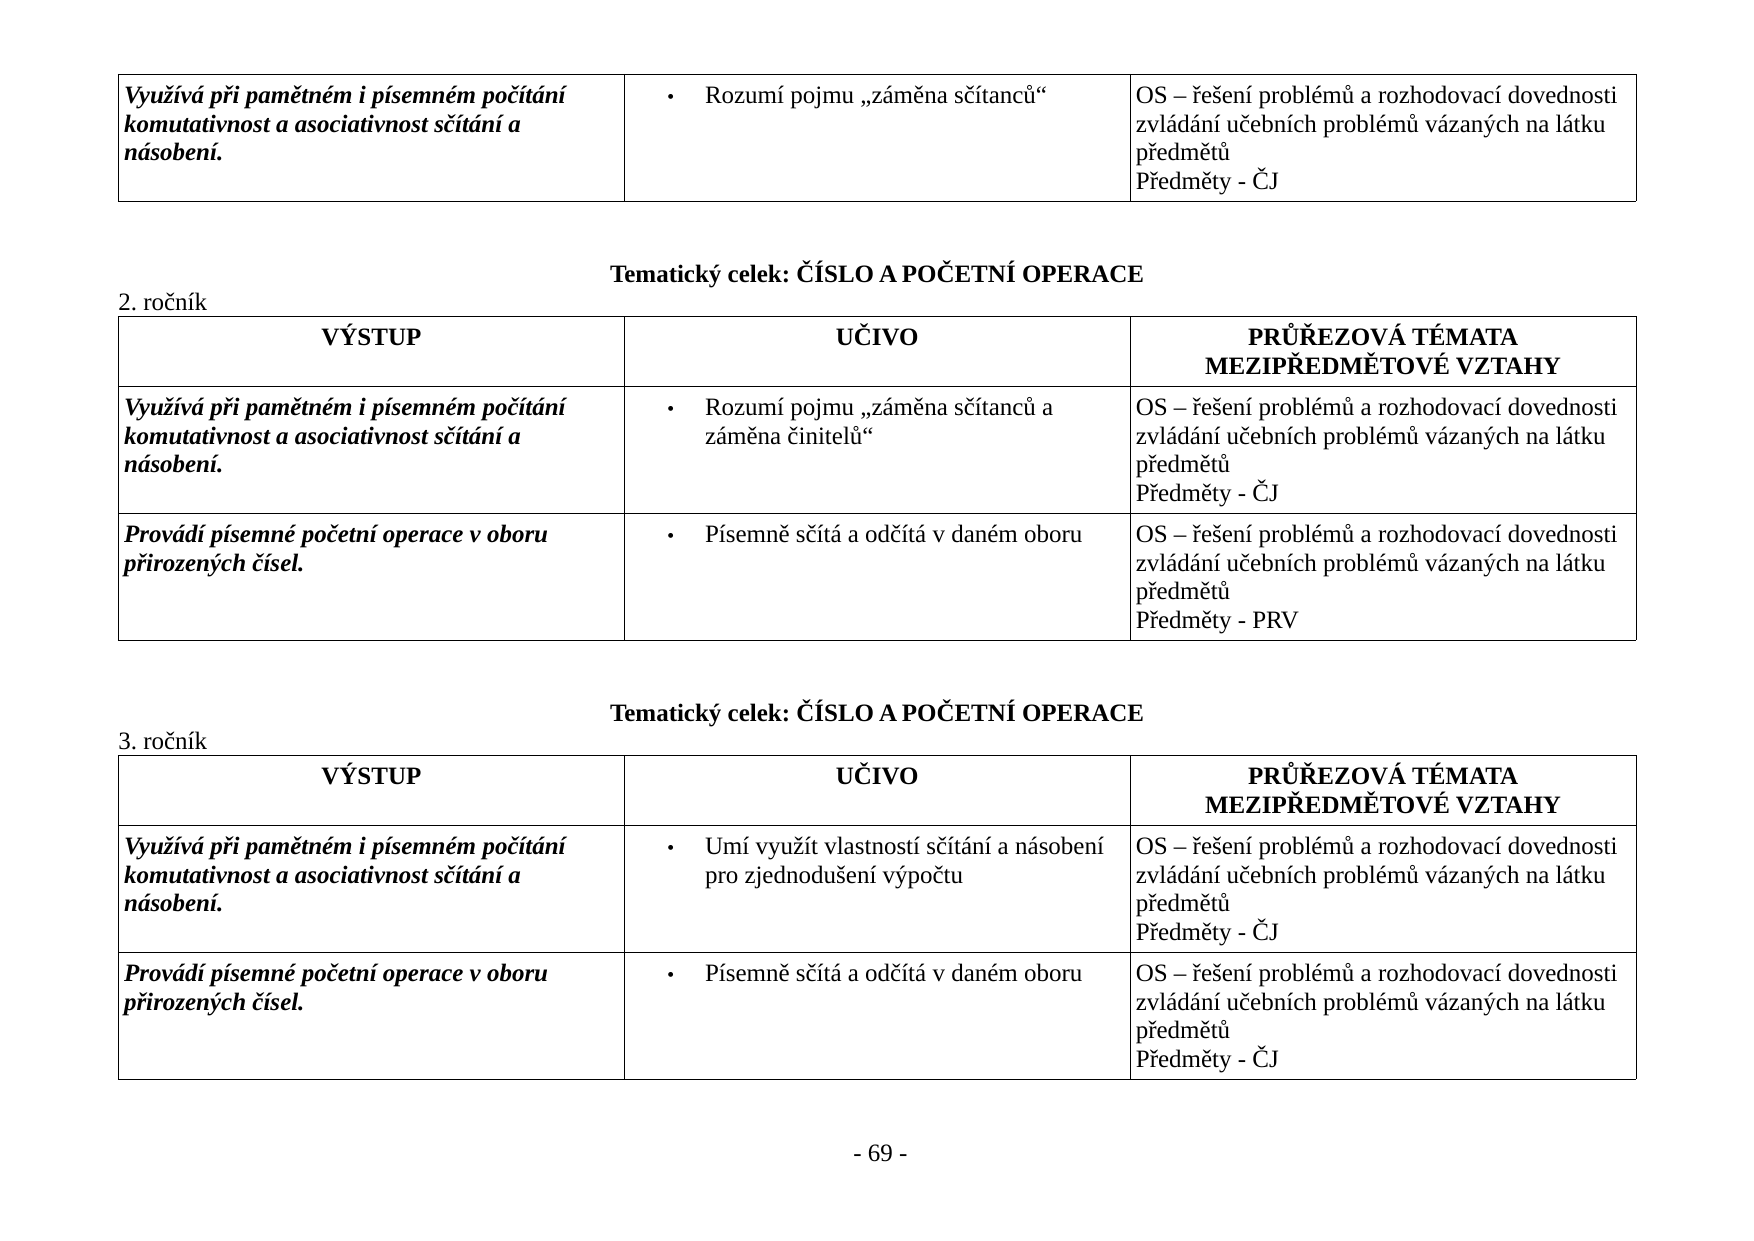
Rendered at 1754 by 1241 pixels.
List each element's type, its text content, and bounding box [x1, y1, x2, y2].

text 2. ročník [118, 287, 1636, 316]
table_cell Využívá při pamětném i písemném počítání komutativnost a asociativnost sčítání a násobení. [119, 826, 624, 952]
table_cell OS – řešení problémů a rozhodovací dovednosti zvládání učebních problémů vázaných na látku předmětů Předměty - ČJ [1131, 953, 1636, 1079]
table_cell Využívá při pamětném i písemném počítání komutativnost a asociativnost sčítání a násobení. [119, 75, 624, 201]
table_cell Písemně sčítá a odčítá v daném oboru [625, 953, 1130, 1079]
table_cell Písemně sčítá a odčítá v daném oboru [625, 514, 1130, 640]
table_header UČIVO [625, 317, 1130, 386]
table_cell Provádí písemné početní operace v oboru přirozených čísel. [119, 514, 624, 640]
table_header VÝSTUP [119, 756, 624, 825]
table_header PRŮŘEZOVÁ TÉMATA MEZIPŘEDMĚTOVÉ VZTAHY [1131, 317, 1636, 386]
table_header UČIVO [625, 756, 1130, 825]
table_cell Rozumí pojmu „záměna sčítanců“ [625, 75, 1130, 201]
table_cell OS – řešení problémů a rozhodovací dovednosti zvládání učebních problémů vázaných na látku předmětů Předměty - ČJ [1131, 75, 1636, 201]
table_cell Umí využít vlastností sčítání a násobení pro zjednodušení výpočtu [625, 826, 1130, 952]
text 3. ročník [118, 726, 1636, 755]
table_cell Provádí písemné početní operace v oboru přirozených čísel. [119, 953, 624, 1079]
text Tematický celek: ČÍSLO A POČETNÍ OPERACE [118, 698, 1636, 726]
table_cell OS – řešení problémů a rozhodovací dovednosti zvládání učebních problémů vázaných na látku předmětů Předměty - ČJ [1131, 387, 1636, 513]
table_header PRŮŘEZOVÁ TÉMATA MEZIPŘEDMĚTOVÉ VZTAHY [1131, 756, 1636, 825]
table_header VÝSTUP [119, 317, 624, 386]
table_cell Rozumí pojmu „záměna sčítanců a záměna činitelů“ [625, 387, 1130, 513]
table_cell Využívá při pamětném i písemném počítání komutativnost a asociativnost sčítání a násobení. [119, 387, 624, 513]
text Tematický celek: ČÍSLO A POČETNÍ OPERACE [118, 259, 1636, 287]
table_cell OS – řešení problémů a rozhodovací dovednosti zvládání učebních problémů vázaných na látku předmětů Předměty - ČJ [1131, 826, 1636, 952]
table_cell OS – řešení problémů a rozhodovací dovednosti zvládání učebních problémů vázaných na látku předmětů Předměty - PRV [1131, 514, 1636, 640]
